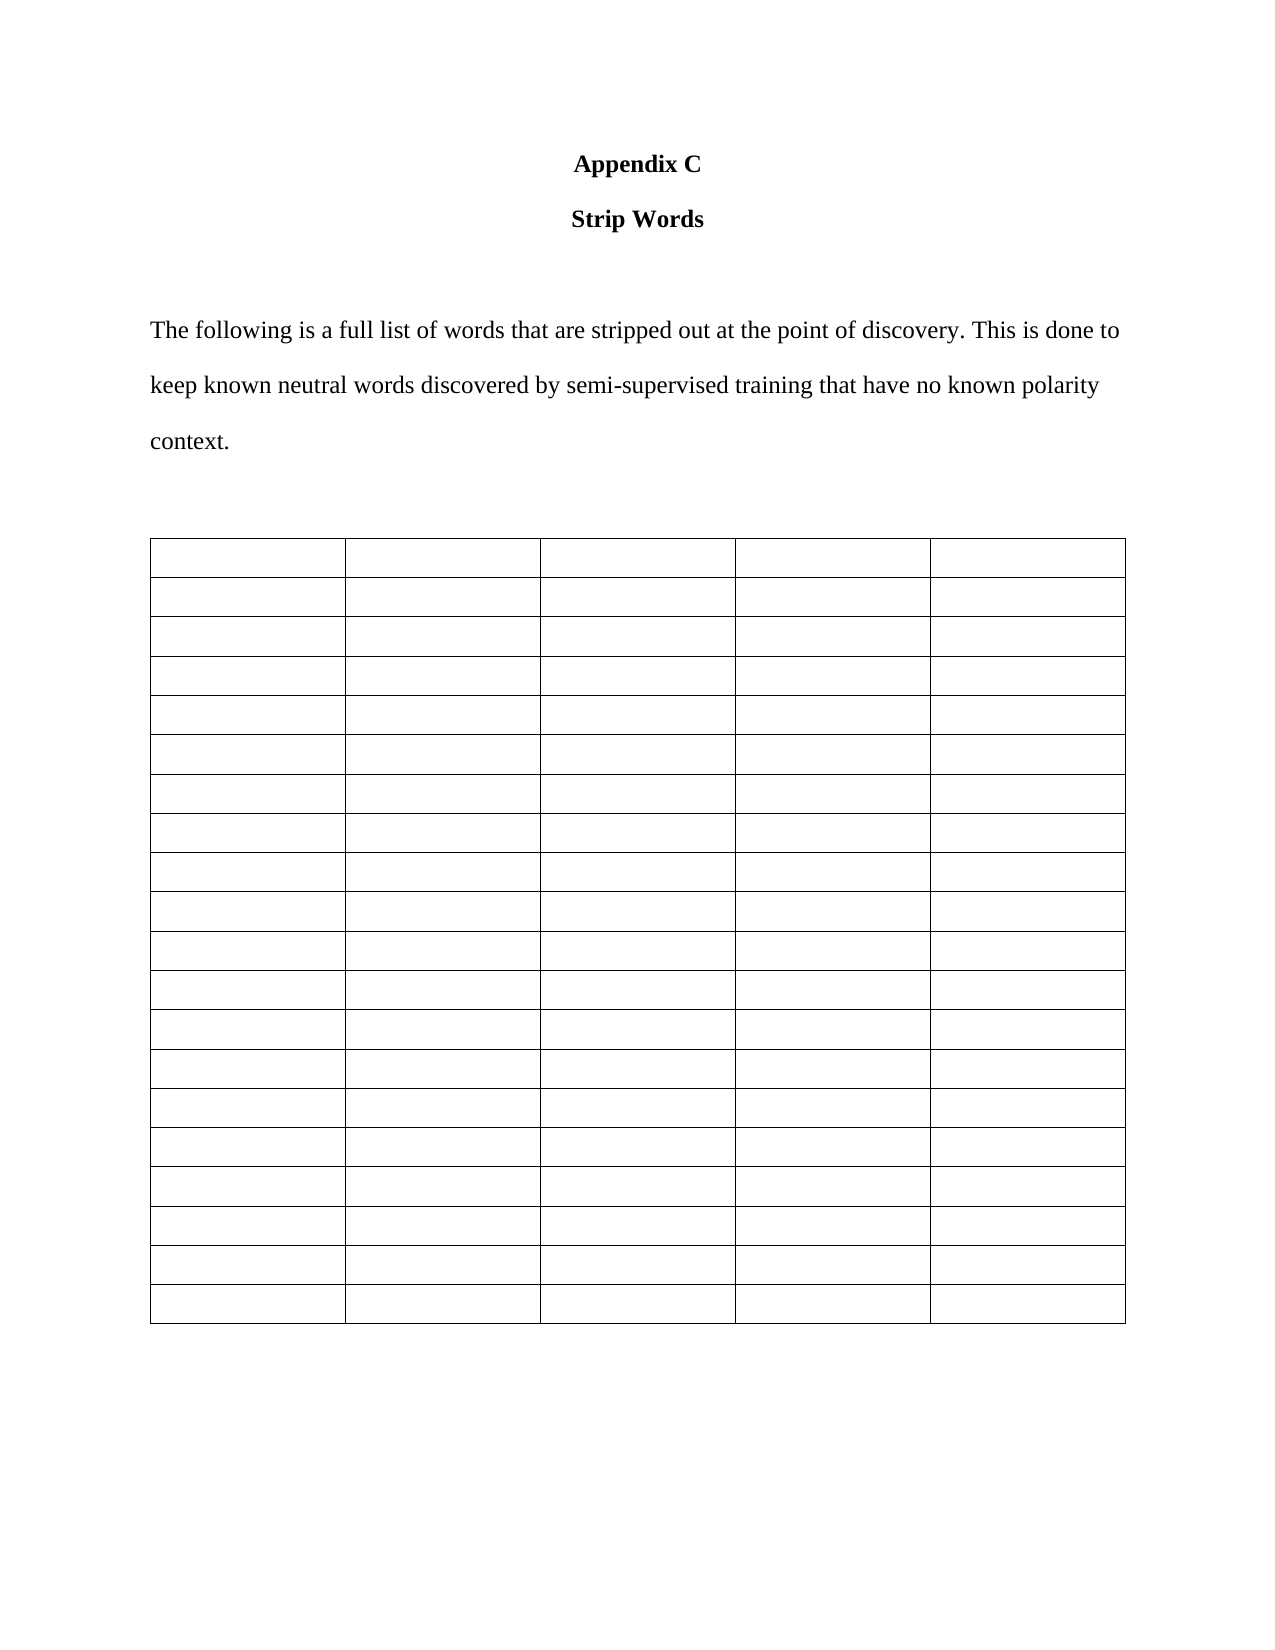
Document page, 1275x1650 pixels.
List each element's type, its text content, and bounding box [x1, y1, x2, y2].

table_cell [541, 696, 735, 734]
table_cell [541, 1128, 735, 1166]
table_cell [931, 735, 1125, 773]
table_cell [541, 1010, 735, 1048]
table_cell [931, 1167, 1125, 1206]
table_cell [151, 1207, 345, 1245]
table_cell [346, 814, 540, 852]
table_cell [151, 617, 345, 656]
table_cell [541, 1089, 735, 1127]
table_cell [931, 617, 1125, 656]
table_header [346, 539, 540, 577]
table_cell [346, 696, 540, 734]
table_cell [541, 1167, 735, 1206]
table_cell [346, 1010, 540, 1048]
table_cell [931, 1010, 1125, 1048]
table_cell [736, 1010, 930, 1048]
table_cell [541, 617, 735, 656]
table_cell [151, 971, 345, 1009]
table_cell [736, 1128, 930, 1166]
table_cell [151, 1128, 345, 1166]
table_cell [931, 696, 1125, 734]
table_cell [736, 814, 930, 852]
table_cell [151, 853, 345, 891]
table_cell [541, 1207, 735, 1245]
table_cell [346, 1089, 540, 1127]
table_cell [736, 1089, 930, 1127]
table_cell [151, 735, 345, 773]
table_cell [346, 578, 540, 616]
table_cell [931, 853, 1125, 891]
table_cell [151, 1010, 345, 1048]
table_cell [931, 1285, 1125, 1323]
table_cell [346, 971, 540, 1009]
table_header [931, 539, 1125, 577]
text The following is a full list of words that are stripped out at the point of discovery. This is done to keep known neutral words discovered by semi-supervised training that have no known polarity context. [150, 316, 1125, 455]
text Appendix C [150, 150, 1125, 178]
table_cell [151, 932, 345, 970]
table_cell [346, 735, 540, 773]
table_cell [931, 1128, 1125, 1166]
table_cell [736, 1207, 930, 1245]
table_cell [541, 1246, 735, 1284]
table_cell [151, 1050, 345, 1088]
table_cell [346, 775, 540, 813]
table_cell [541, 578, 735, 616]
table_cell [151, 1285, 345, 1323]
table_header [736, 539, 930, 577]
table_cell [346, 1167, 540, 1206]
table_cell [346, 1246, 540, 1284]
table_cell [151, 578, 345, 616]
table_cell [931, 1207, 1125, 1245]
table_cell [541, 775, 735, 813]
table_cell [541, 657, 735, 695]
table_cell [931, 971, 1125, 1009]
table_cell [931, 775, 1125, 813]
table_cell [151, 696, 345, 734]
table_cell [151, 892, 345, 931]
table_cell [541, 971, 735, 1009]
table_cell [346, 853, 540, 891]
table_cell [346, 1128, 540, 1166]
table_cell [346, 1050, 540, 1088]
table_cell [931, 657, 1125, 695]
table_cell [931, 578, 1125, 616]
table_cell [541, 735, 735, 773]
table_cell [736, 657, 930, 695]
table_cell [346, 932, 540, 970]
text Strip Words [150, 205, 1125, 233]
table_cell [736, 932, 930, 970]
table_cell [931, 932, 1125, 970]
table_cell [931, 892, 1125, 931]
table_cell [541, 892, 735, 931]
table_cell [346, 892, 540, 931]
table_cell [736, 971, 930, 1009]
table_cell [151, 1246, 345, 1284]
table_cell [541, 1285, 735, 1323]
table_cell [931, 814, 1125, 852]
table_cell [151, 657, 345, 695]
table_cell [346, 617, 540, 656]
table_cell [346, 1207, 540, 1245]
table_cell [151, 1089, 345, 1127]
table_cell [151, 814, 345, 852]
table_cell [541, 814, 735, 852]
table_cell [736, 853, 930, 891]
table_cell [151, 775, 345, 813]
table_cell [736, 735, 930, 773]
table_cell [736, 1246, 930, 1284]
table_cell [736, 617, 930, 656]
table_cell [346, 1285, 540, 1323]
table_cell [736, 1285, 930, 1323]
table_cell [931, 1089, 1125, 1127]
table_cell [736, 1050, 930, 1088]
table_cell [736, 892, 930, 931]
table_cell [541, 932, 735, 970]
table_cell [736, 578, 930, 616]
table_header [541, 539, 735, 577]
table_cell [736, 1167, 930, 1206]
table_cell [151, 1167, 345, 1206]
table_cell [931, 1246, 1125, 1284]
table_cell [541, 853, 735, 891]
table_cell [736, 696, 930, 734]
table_cell [736, 775, 930, 813]
table_cell [931, 1050, 1125, 1088]
table_header [151, 539, 345, 577]
table_cell [346, 657, 540, 695]
table_cell [541, 1050, 735, 1088]
